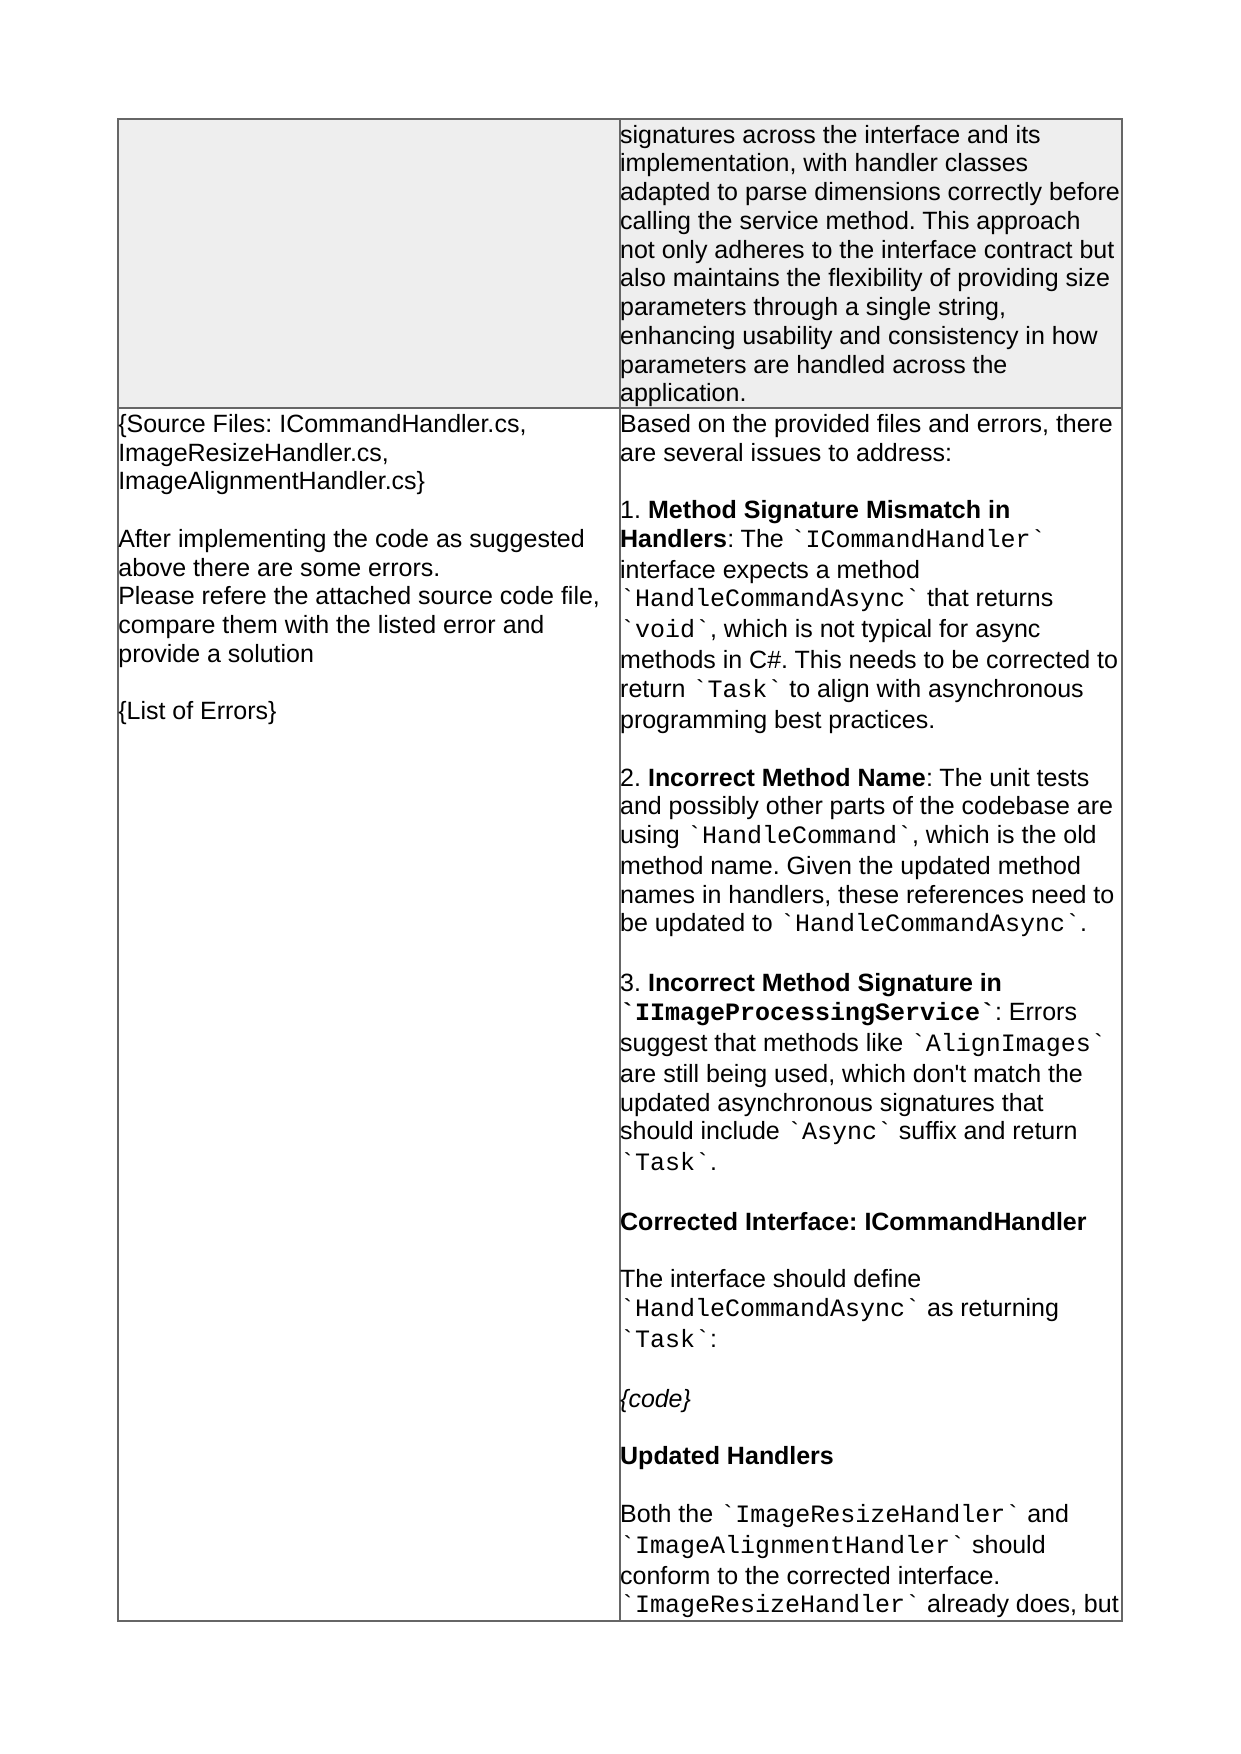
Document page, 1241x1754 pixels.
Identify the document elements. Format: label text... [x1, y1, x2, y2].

table_cell Based on the provided files and errors, there are several issues to address: 1. Method Signature Mismatch in Handlers: The `ICommandHandler` interface expects a method `HandleCommandAsync` that returns `void`, which is not typical for async methods in C#. This needs to be corrected to return `Task` to align with asynchronous programming best practices. 2. Incorrect Method Name: The unit tests and possibly other parts of the codebase are using `HandleCommand`, which is the old method name. Given the updated method names in handlers, these references need to be updated to `HandleCommandAsync`. 3. Incorrect Method Signature in `IImageProcessingService`: Errors suggest that methods like `AlignImages` are still being used, which don't match the updated asynchronous signatures that should include `Async` suffix and return `Task`. Corrected Interface: ICommandHandler The interface should define `HandleCommandAsync` as returning `Task`: {code} Updated Handlers Both the `ImageResizeHandler` and `ImageAlignmentHandler` should conform to the corrected interface. `ImageResizeHandler` already does, but [621, 409, 1121, 1620]
table_cell {Source Files: ICommandHandler.cs, ImageResizeHandler.cs, ImageAlignmentHandler.cs} After implementing the code as suggested above there are some errors. Please refere the attached source code file, compare them with the listed error and provide a solution {List of Errors} [119, 409, 619, 1620]
table_cell signatures across the interface and its implementation, with handler classes adapted to parse dimensions correctly before calling the service method. This approach not only adheres to the interface contract but also maintains the flexibility of providing size parameters through a single string, enhancing usability and consistency in how parameters are handled across the application. [621, 120, 1121, 407]
table_cell [119, 120, 619, 407]
